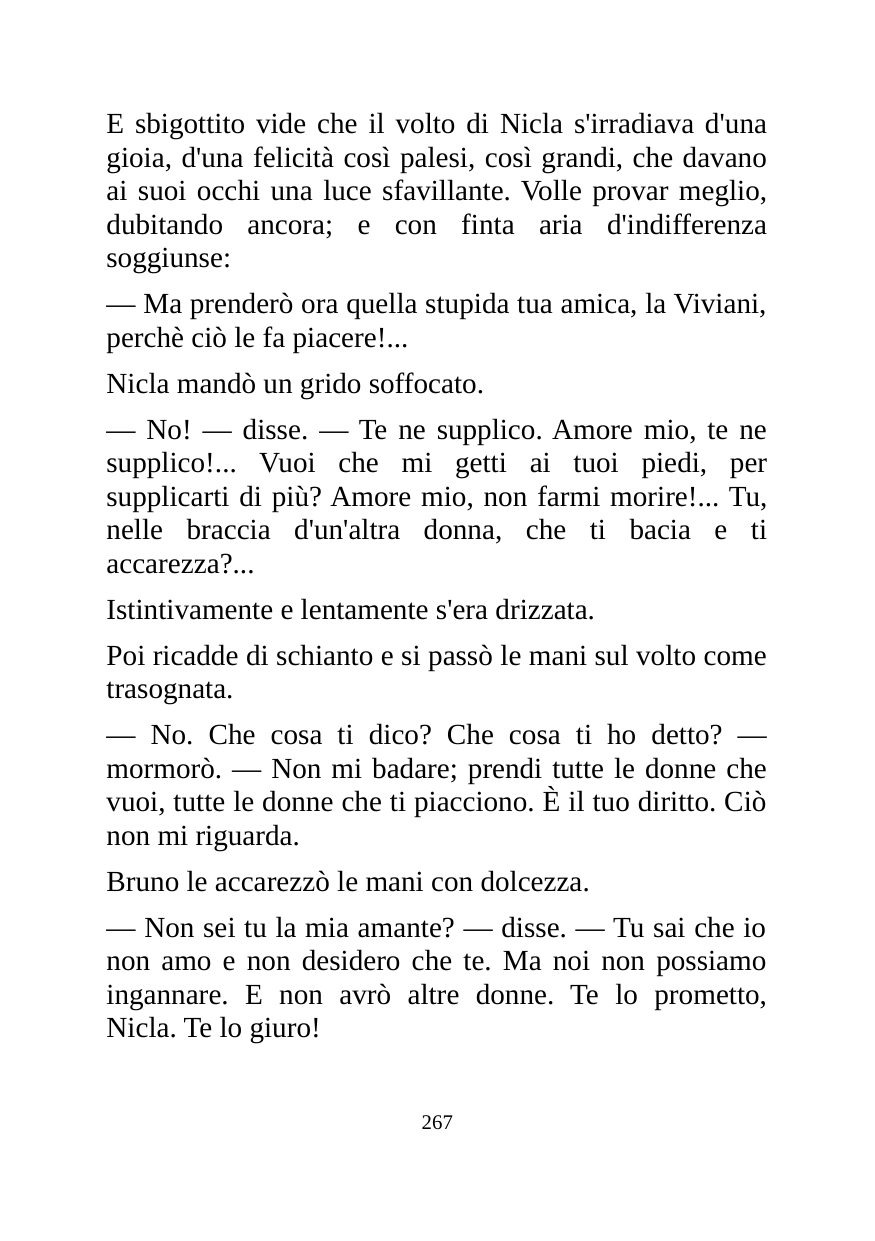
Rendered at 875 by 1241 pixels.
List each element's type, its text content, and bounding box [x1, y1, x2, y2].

text — Non sei tu la mia amante? — disse. — Tu sai che io non amo e non desidero che te. Ma noi non possiamo ingannare. E non avrò altre donne. Te lo prometto, Nicla. Te lo giuro! [106, 910, 768, 1044]
text — No. Che cosa ti dico? Che cosa ti ho detto? — mormorò. — Non mi badare; prendi tutte le donne che vuoi, tutte le donne che ti piacciono. È il tuo diritto. Ciò non mi riguarda. [106, 717, 768, 851]
text — Ma prenderò ora quella stupida tua amica, la Viviani, perchè ciò le fa piacere!... [106, 286, 768, 353]
text Istintivamente e lentamente s'era drizzata. [106, 592, 768, 625]
text — No! — disse. — Te ne supplico. Amore mio, te ne supplico!... Vuoi che mi getti ai tuoi piedi, per supplicarti di più? Amore mio, non farmi morire!... Tu, nelle braccia d'un'altra donna, che ti bacia e ti accarezza?... [106, 412, 768, 579]
text E sbigottito vide che il volto di Nicla s'irradiava d'una gioia, d'una felicità così palesi, così grandi, che davano ai suoi occhi una luce sfavillante. Volle provar meglio, dubitando ancora; e con finta aria d'indifferenza soggiunse: [106, 106, 768, 274]
text Bruno le accarezzò le mani con dolcezza. [106, 864, 768, 897]
text Poi ricadde di schianto e si passò le mani sul volto come trasognata. [106, 638, 768, 705]
text Nicla mandò un grido soffocato. [106, 366, 768, 399]
